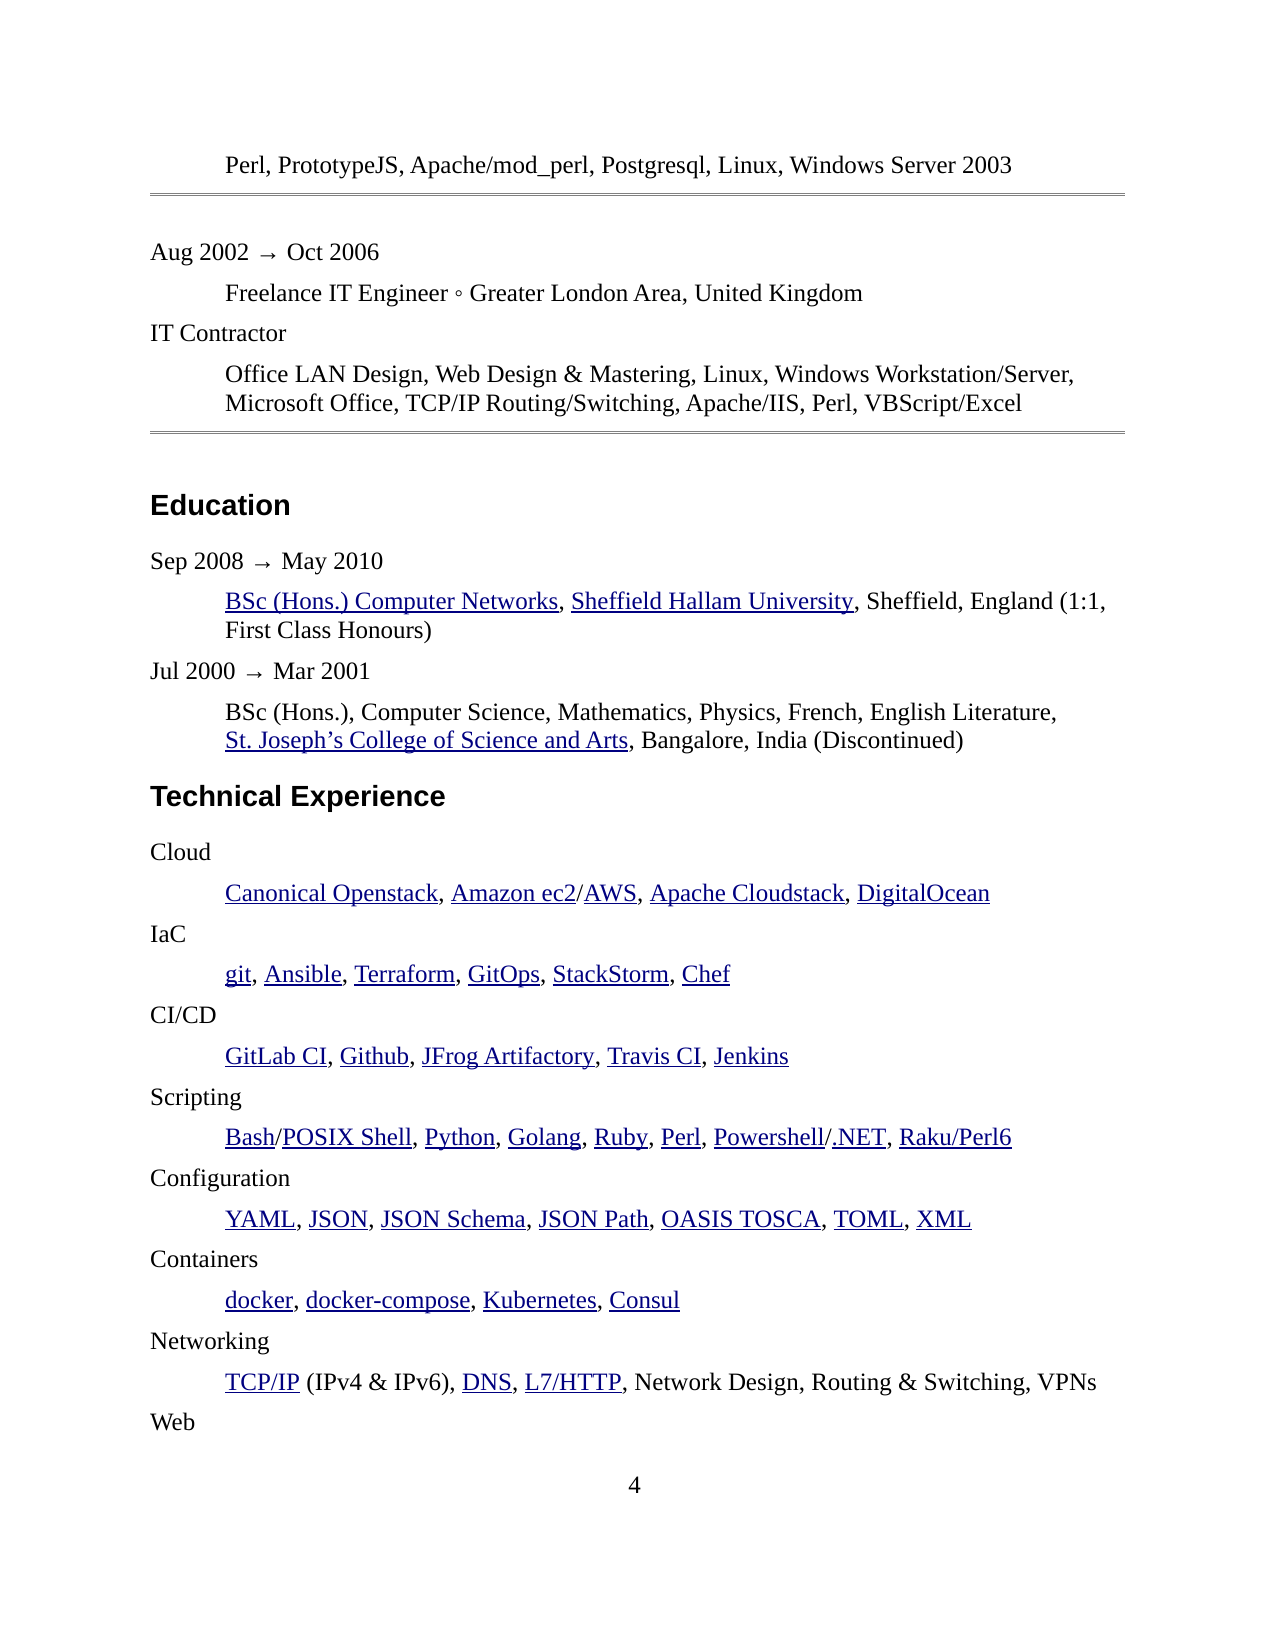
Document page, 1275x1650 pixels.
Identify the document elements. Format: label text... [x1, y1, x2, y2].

text Office LAN Design, Web Design & Mastering, Linux, Windows Workstation/Server, Microsoft Office, TCP/IP Routing/Switching, Apache/IIS, Perl, VBScript/Excel [225, 359, 1125, 417]
text Scripting [150, 1082, 1125, 1110]
text YAML, JSON, JSON Schema, JSON Path, OASIS TOSCA, TOML, XML [225, 1204, 1125, 1232]
subtitle Technical Experience [150, 779, 1125, 813]
text Jul 2000 → Mar 2001 [150, 656, 1125, 685]
text Perl, PrototypeJS, Apache/mod_perl, Postgresql, Linux, Windows Server 2003 [225, 150, 1125, 179]
text git, Ansible, Terraform, GitOps, StackStorm, Chef [225, 959, 1125, 988]
text Aug 2002 → Oct 2006 [150, 237, 1125, 266]
text Freelance IT Engineer ◦ Greater London Area, United Kingdom [225, 278, 1125, 306]
text Canonical Openstack, Amazon ec2/AWS, Apache Cloudstack, DigitalOcean [225, 878, 1125, 907]
text docker, docker-compose, Kubernetes, Consul [225, 1285, 1125, 1314]
text Configuration [150, 1163, 1125, 1192]
text Cloud [150, 837, 1125, 866]
text BSc (Hons.), Computer Science, Mathematics, Physics, French, English Literature, St. Joseph’s College of Science and Arts, Bangalore, India (Discontinued) [225, 697, 1125, 754]
text Networking [150, 1326, 1125, 1355]
text Bash/POSIX Shell, Python, Golang, Ruby, Perl, Powershell/.NET, Raku/Perl6 [225, 1122, 1125, 1151]
text Web [150, 1407, 1125, 1436]
text IT Contractor [150, 318, 1125, 347]
subtitle Education [150, 488, 1125, 521]
text BSc (Hons.) Computer Networks, Sheffield Hallam University, Sheffield, England (1:1, First Class Honours) [225, 586, 1125, 644]
text Sep 2008 → May 2010 [150, 546, 1125, 574]
text IaC [150, 919, 1125, 947]
text Containers [150, 1244, 1125, 1273]
text CI/CD [150, 1000, 1125, 1029]
text GitLab CI, Github, JFrog Artifactory, Travis CI, Jenkins [225, 1041, 1125, 1069]
text TCP/IP (IPv4 & IPv6), DNS, L7/HTTP, Network Design, Routing & Switching, VPNs [225, 1367, 1125, 1395]
